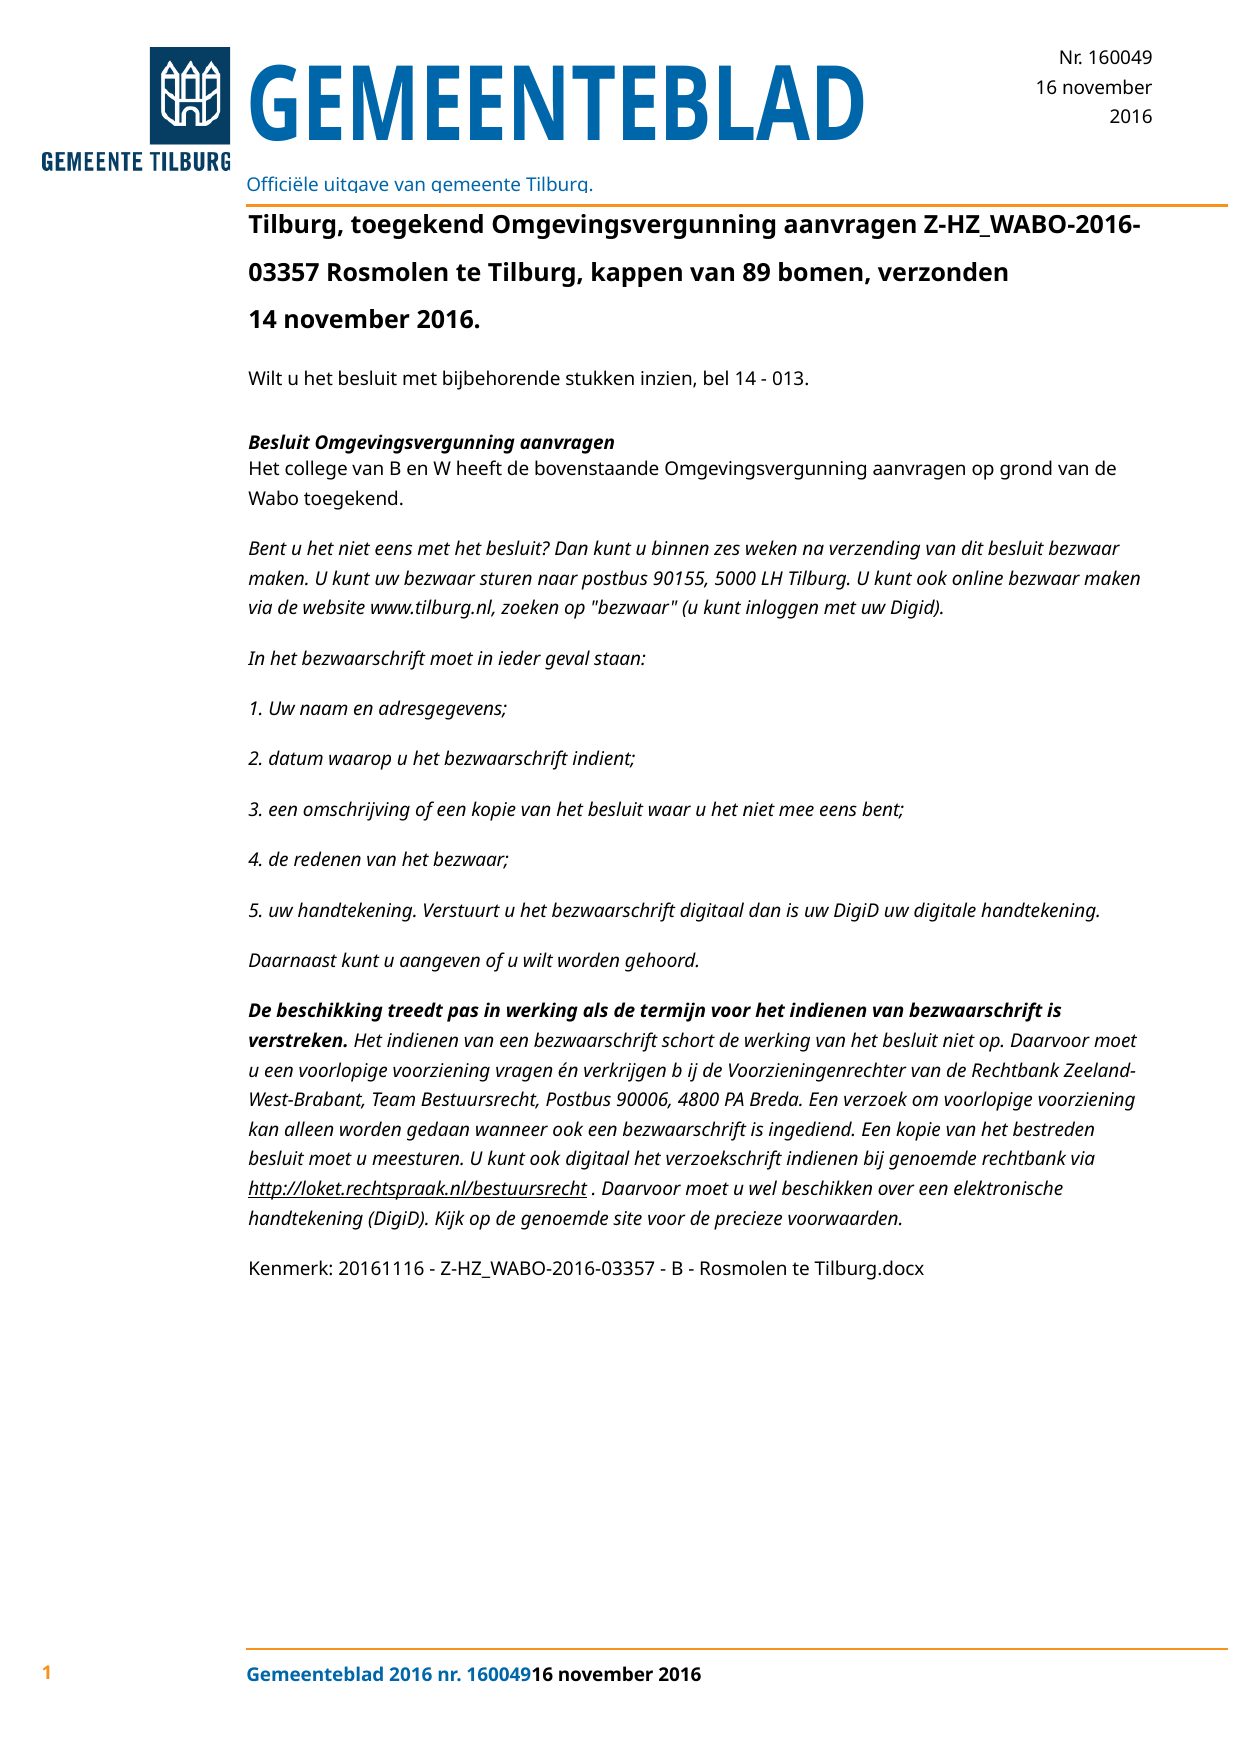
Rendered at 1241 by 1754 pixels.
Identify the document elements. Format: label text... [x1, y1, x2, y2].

text 3. een omschrijving of een kopie van het besluit waar u het niet mee eens bent; [248, 796, 1152, 822]
text Tilburg, toegekend Omgevingsvergunning aanvragen Z-HZ_WABO-2016-03357 Rosmolen te Tilburg, kappen van 89 bomen, verzonden 14 november 2016. [248, 207, 1152, 336]
text Kenmerk: 20161116 - Z-HZ_WABO-2016-03357 - B - Rosmolen te Tilburg.docx [248, 1255, 1152, 1281]
text Daarnaast kunt u aangeven of u wilt worden gehoord. [248, 947, 1152, 973]
text 1. Uw naam en adresgegevens; [248, 695, 1152, 721]
text 5. uw handtekening. Verstuurt u het bezwaarschrift digitaal dan is uw DigiD uw digitale handtekening. [248, 897, 1152, 923]
text Besluit Omgevingsvergunning aanvragen [248, 429, 1152, 455]
picture [41, 47, 231, 172]
text 2. datum waarop u het bezwaarschrift indient; [248, 746, 1152, 771]
text Het college van B en W heeft de bovenstaande Omgevingsvergunning aanvragen op grond van de Wabo toegekend. [248, 455, 1152, 511]
text In het bezwaarschrift moet in ieder geval staan: [248, 645, 1152, 671]
text Wilt u het besluit met bijbehorende stukken inzien, bel 14 - 013. [248, 366, 1152, 391]
text Bent u het niet eens met het besluit? Dan kunt u binnen zes weken na verzending van dit besluit bezwaar maken. U kunt uw bezwaar sturen naar postbus 90155, 5000 LH Tilburg. U kunt ook online bezwaar maken via de website www.tilburg.nl, zoeken op "bezwaar" (u kunt inloggen met uw Digid). [248, 535, 1152, 620]
text De beschikking treedt pas in werking als de termijn voor het indienen van bezwaarschrift is verstreken. Het indienen van een bezwaarschrift schort de werking van het besluit niet op. Daarvoor moet u een voorlopige voorziening vragen én verkrijgen b ij de Voorzieningenrechter van de Rechtbank Zeeland-West-Brabant, Team Bestuursrecht, Postbus 90006, 4800 PA Breda. Een verzoek om voorlopige voorziening kan alleen worden gedaan wanneer ook een bezwaarschrift is ingediend. Een kopie van het bestreden besluit moet u meesturen. U kunt ook digitaal het verzoekschrift indienen bij genoemde rechtbank via http://loket.rechtspraak.nl/bestuursrecht . Daarvoor moet u wel beschikken over een elektronische handtekening (DigiD). Kijk op de genoemde site voor de precieze voorwaarden. [248, 998, 1152, 1231]
text 4. de redenen van het bezwaar; [248, 846, 1152, 872]
